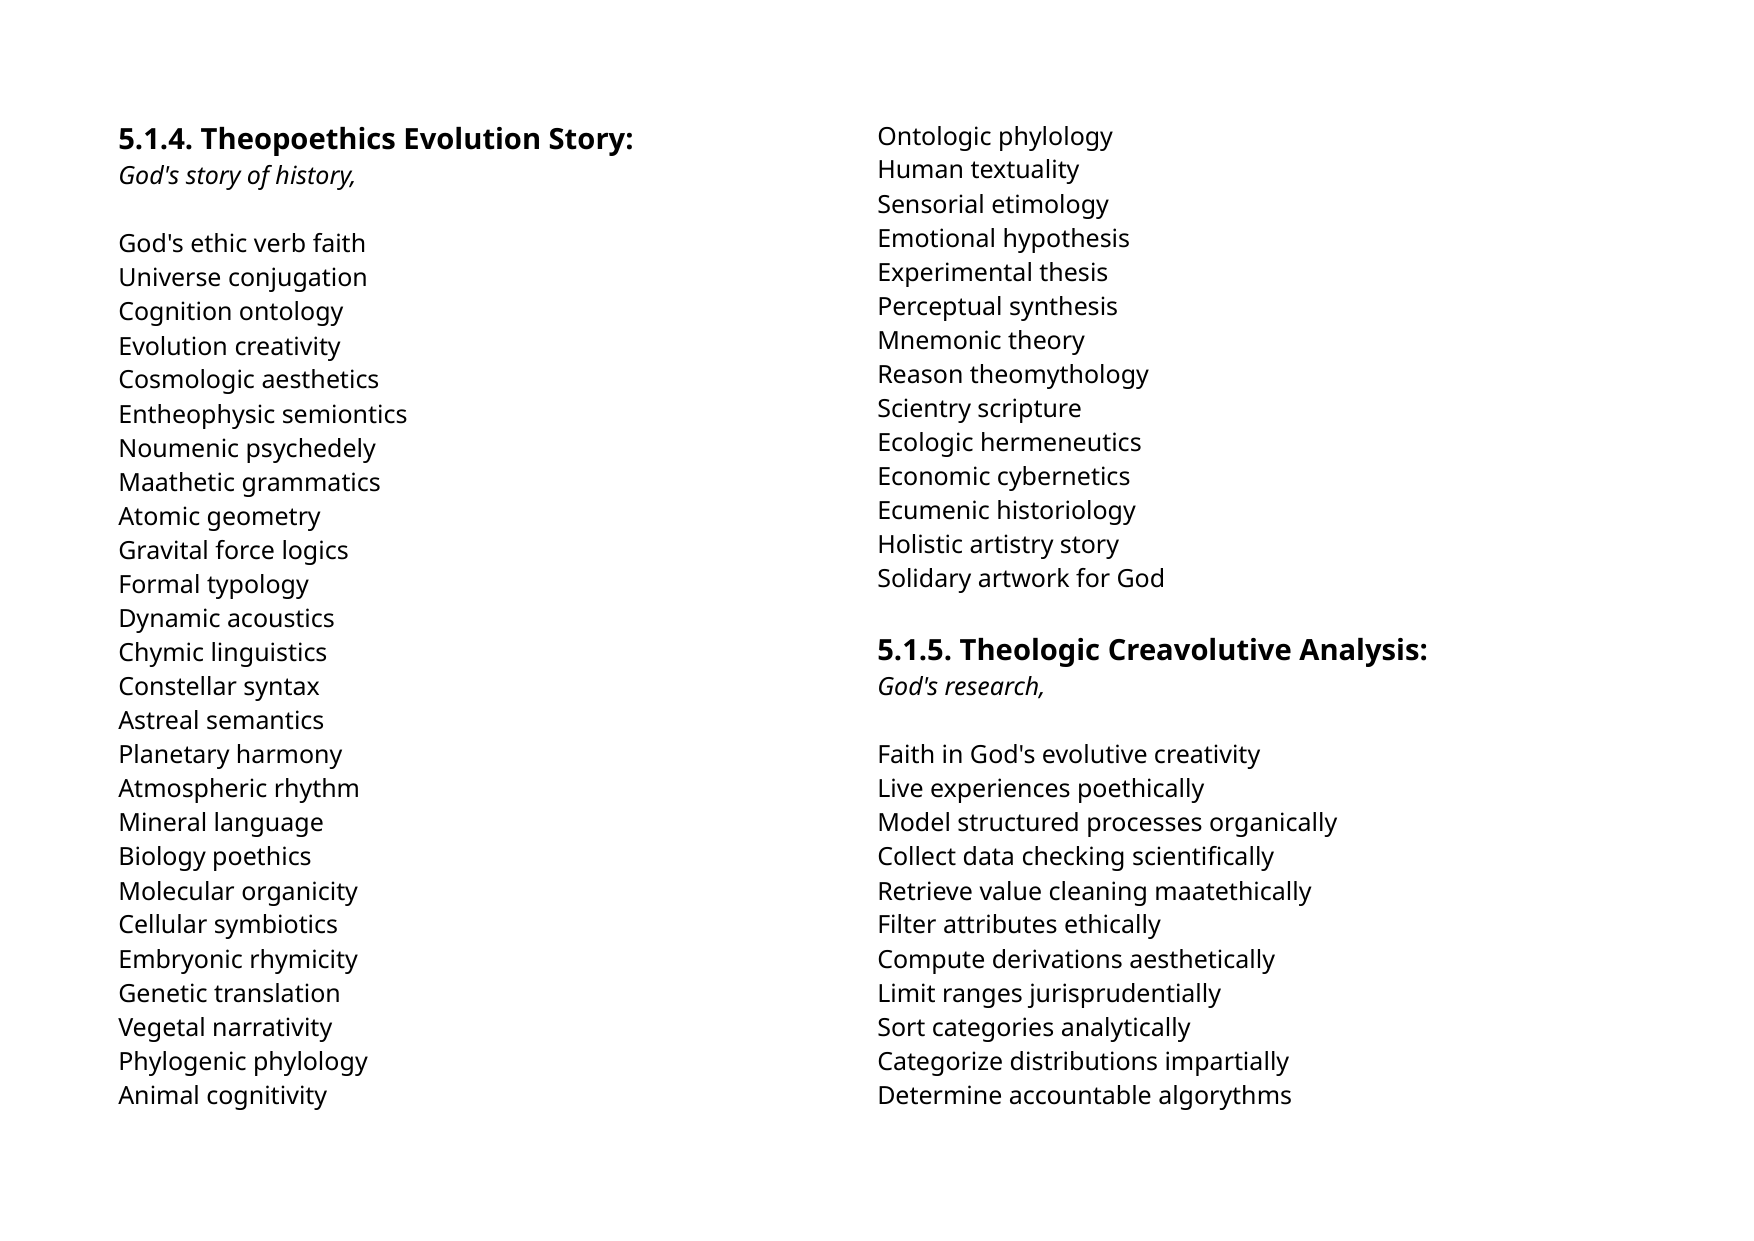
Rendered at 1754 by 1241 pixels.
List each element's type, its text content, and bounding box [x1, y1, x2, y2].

text Determine accountable algorythms [877, 1077, 1636, 1112]
text Collect data checking scientifically [877, 839, 1636, 873]
text Live experiences poethically [877, 771, 1636, 805]
text Formal typology [118, 567, 877, 601]
text Constellar syntax [118, 669, 877, 703]
text Animal cognitivity [118, 1077, 877, 1112]
text Compute derivations aesthetically [877, 941, 1636, 975]
text Dynamic acoustics [118, 601, 877, 635]
text Embryonic rhymicity [118, 941, 877, 975]
text Planetary harmony [118, 737, 877, 771]
text Ontologic phylology [877, 118, 1636, 152]
text Atomic geometry [118, 498, 877, 532]
text Evolution creativity [118, 328, 877, 362]
text Solidary artwork for God [877, 561, 1636, 595]
text Faith in God's evolutive creativity [877, 737, 1636, 771]
text God's ethic verb faith [118, 226, 877, 260]
text Noumenic psychedely [118, 430, 877, 464]
text Atmospheric rhythm [118, 771, 877, 805]
text Astreal semantics [118, 703, 877, 737]
text Molecular organicity [118, 873, 877, 907]
text Cosmologic aesthetics [118, 362, 877, 396]
text Vegetal narrativity [118, 1009, 877, 1043]
text Ecologic hermeneutics [877, 425, 1636, 459]
text God's story of history, [118, 158, 877, 192]
text Mineral language [118, 805, 877, 839]
text Sensorial etimology [877, 186, 1636, 220]
text Mnemonic theory [877, 322, 1636, 357]
text Phylogenic phylology [118, 1043, 877, 1077]
text Retrieve value cleaning maatethically [877, 873, 1636, 907]
text 5.1.4. Theopoethics Evolution Story: [118, 118, 877, 158]
text Chymic linguistics [118, 635, 877, 669]
text Entheophysic semiontics [118, 396, 877, 430]
text Scientry scripture [877, 391, 1636, 425]
text Experimental thesis [877, 254, 1636, 288]
text Limit ranges jurisprudentially [877, 975, 1636, 1009]
text Universe conjugation [118, 260, 877, 294]
text Model structured processes organically [877, 805, 1636, 839]
text Ecumenic historiology [877, 493, 1636, 527]
text Genetic translation [118, 975, 877, 1009]
text Gravital force logics [118, 532, 877, 567]
text God's research, [877, 669, 1636, 703]
text Sort categories analytically [877, 1009, 1636, 1043]
text Maathetic grammatics [118, 464, 877, 498]
text Economic cybernetics [877, 459, 1636, 493]
text Filter attributes ethically [877, 907, 1636, 941]
text Cellular symbiotics [118, 907, 877, 941]
text 5.1.5. Theologic Creavolutive Analysis: [877, 629, 1636, 669]
text Cognition ontology [118, 294, 877, 328]
text Human textuality [877, 152, 1636, 186]
text Reason theomythology [877, 357, 1636, 391]
text Perceptual synthesis [877, 288, 1636, 322]
text Categorize distributions impartially [877, 1043, 1636, 1077]
text Holistic artistry story [877, 527, 1636, 561]
text Emotional hypothesis [877, 220, 1636, 254]
text Biology poethics [118, 839, 877, 873]
